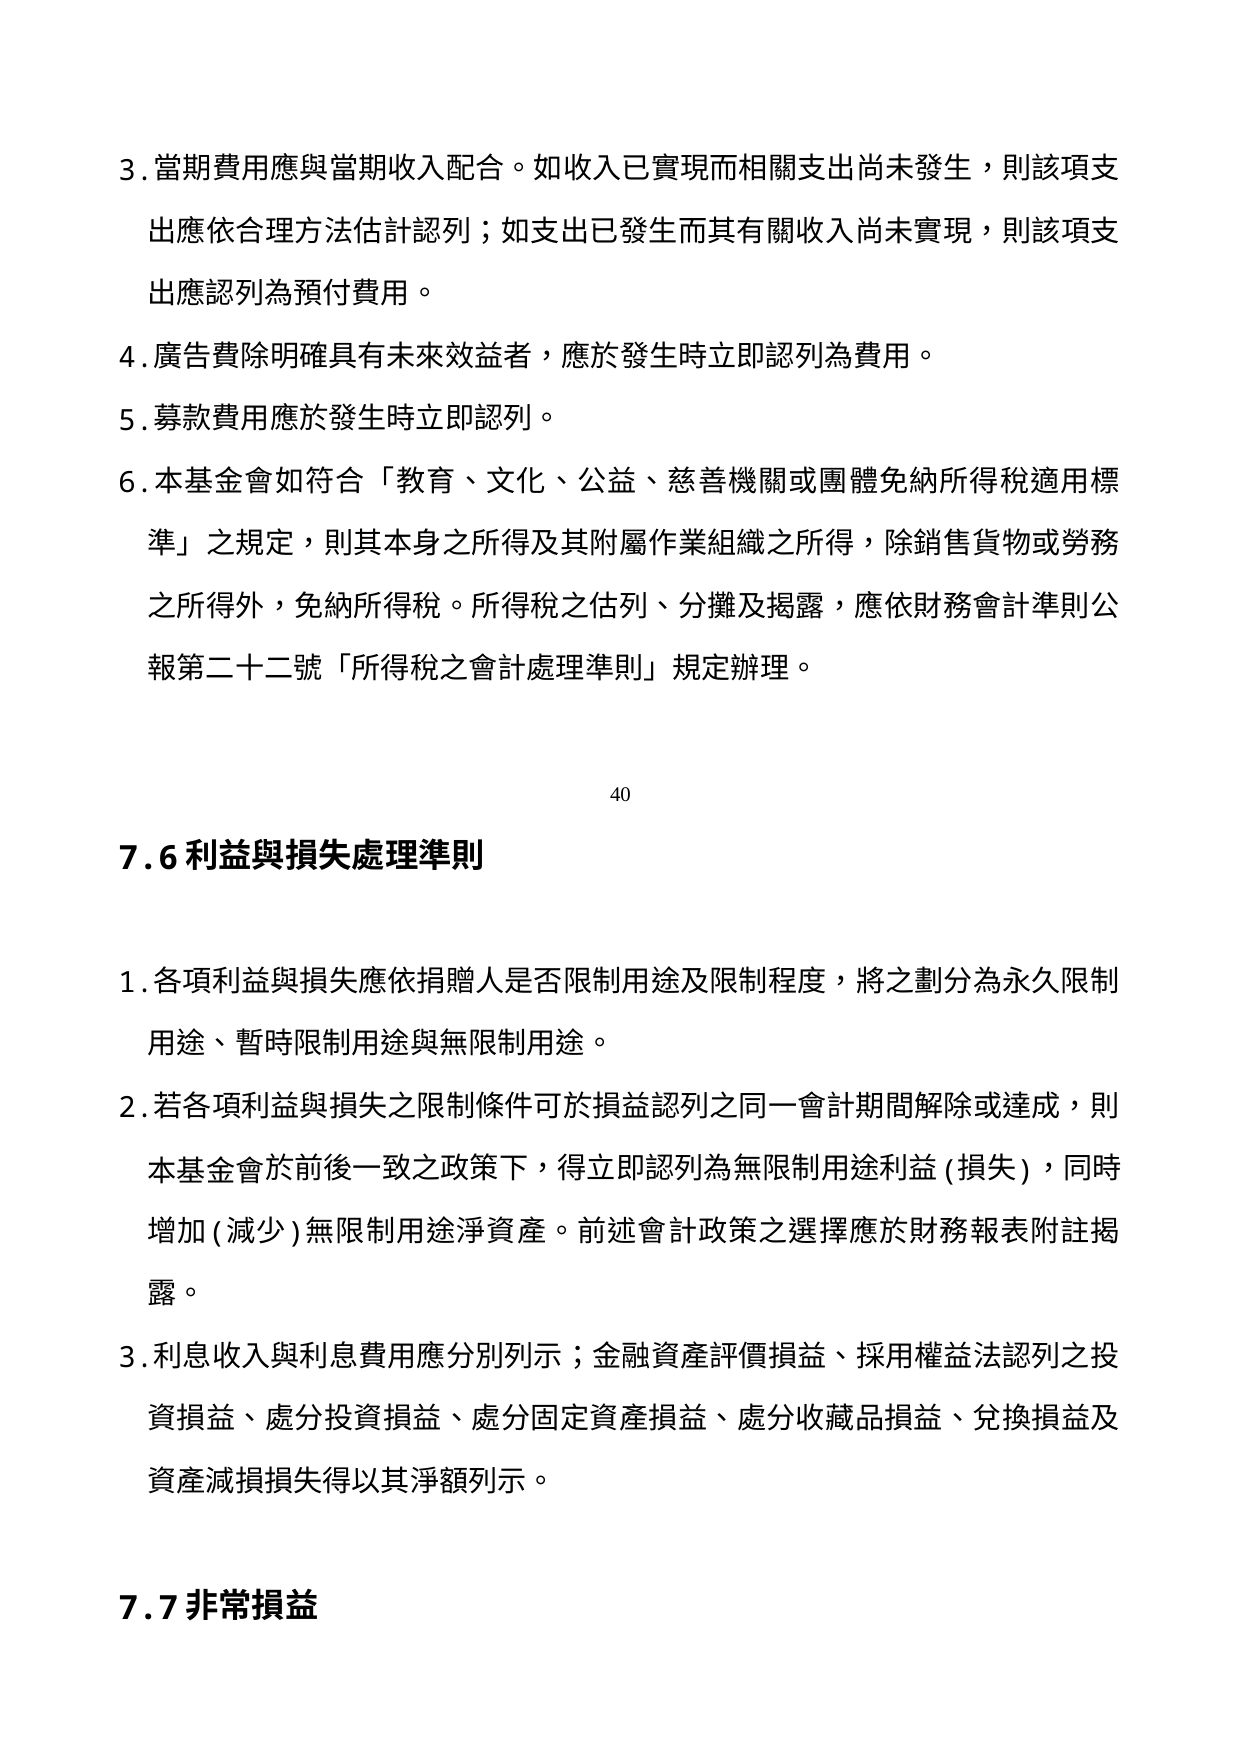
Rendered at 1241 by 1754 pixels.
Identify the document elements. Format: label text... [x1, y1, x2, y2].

text 2.若各項利益與損失之限制條件可於損益認列之同一會計期間解除或達成，則本基金會於前後一致之政策下，得立即認列為無限制用途利益(損失)，同時增加(減少)無限制用途淨資產。前述會計政策之選擇應於財務報表附註揭露。 [118, 1064, 1122, 1314]
text 5.募款費用應於發生時立即認列。 [118, 377, 1122, 439]
text 7.6利益與損失處理準則 [118, 814, 1122, 877]
text 3.當期費用應與當期收入配合。如收入已實現而相關支出尚未發生，則該項支出應依合理方法估計認列；如支出已發生而其有關收入尚未實現，則該項支出應認列為預付費用。 [118, 127, 1122, 314]
text 1.各項利益與損失應依捐贈人是否限制用途及限制程度，將之劃分為永久限制用途、暫時限制用途與無限制用途。 [118, 939, 1122, 1064]
text 6.本基金會如符合「教育、文化、公益、慈善機關或團體免納所得稅適用標準」之規定，則其本身之所得及其附屬作業組織之所得，除銷售貨物或勞務之所得外，免納所得稅。所得稅之估列、分攤及揭露，應依財務會計準則公報第二十二號「所得稅之會計處理準則」規定辦理。 [118, 439, 1122, 689]
text 3.利息收入與利息費用應分別列示；金融資產評價損益、採用權益法認列之投資損益、處分投資損益、處分固定資產損益、處分收藏品損益、兌換損益及資產減損損失得以其淨額列示。 [118, 1314, 1122, 1502]
text 7.7非常損益 [118, 1564, 1122, 1627]
text 4.廣告費除明確具有未來效益者，應於發生時立即認列為費用。 [118, 314, 1122, 377]
text 40 [118, 752, 1122, 814]
